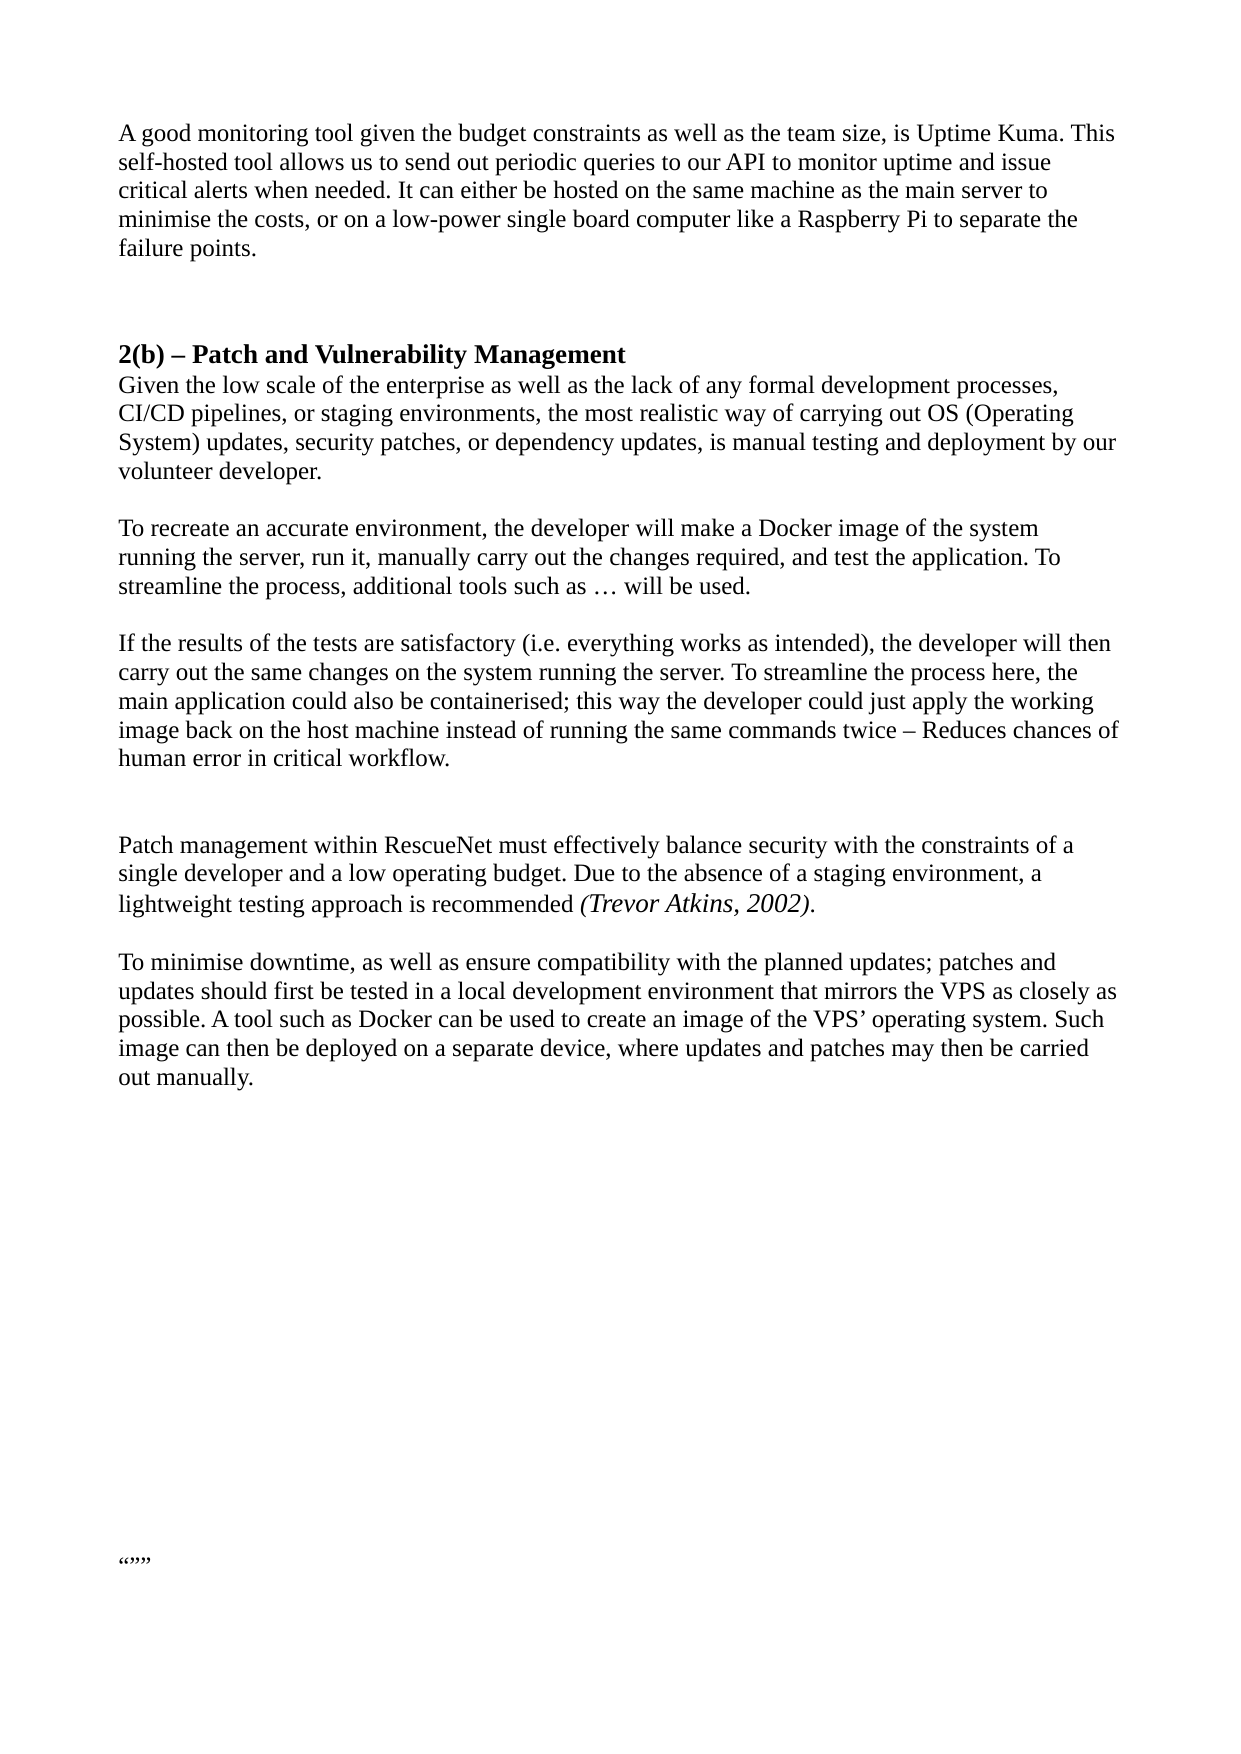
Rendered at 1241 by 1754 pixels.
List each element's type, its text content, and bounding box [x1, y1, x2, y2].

text Given the low scale of the enterprise as well as the lack of any formal development processes, CI/CD pipelines, or staging environments, the most realistic way of carrying out OS (Operating System) updates, security patches, or dependency updates, is manual testing and deployment by our volunteer developer. [118, 370, 1122, 485]
text Patch management within RescueNet must effectively balance security with the constraints of a single developer and a low operating budget. Due to the absence of a staging environment, a lightweight testing approach is recommended (Trevor Atkins, 2002). [118, 830, 1122, 918]
text To minimise downtime, as well as ensure compatibility with the planned updates; patches and updates should first be tested in a local development environment that mirrors the VPS as closely as possible. A tool such as Docker can be used to create an image of the VPS’ operating system. Such image can then be deployed on a separate device, where updates and patches may then be carried out manually. [118, 947, 1122, 1091]
text To recreate an accurate environment, the developer will make a Docker image of the system running the server, run it, manually carry out the changes required, and test the application. To streamline the process, additional tools such as … will be used. [118, 513, 1122, 600]
text A good monitoring tool given the budget constraints as well as the team size, is Uptime Kuma. This self-hosted tool allows us to send out periodic queries to our API to monitor uptime and issue critical alerts when needed. It can either be hosted on the same machine as the main server to minimise the costs, or on a low-power single board computer like a Raspberry Pi to separate the failure points. [118, 118, 1122, 262]
text “”” [118, 1551, 1122, 1579]
text 2(b) – Patch and Vulnerability Management [118, 338, 1122, 370]
text If the results of the tests are satisfactory (i.e. everything works as intended), the developer will then carry out the same changes on the system running the server. To streamline the process here, the main application could also be containerised; this way the developer could just apply the working image back on the host machine instead of running the same commands twice – Reduces chances of human error in critical workflow. [118, 628, 1122, 772]
